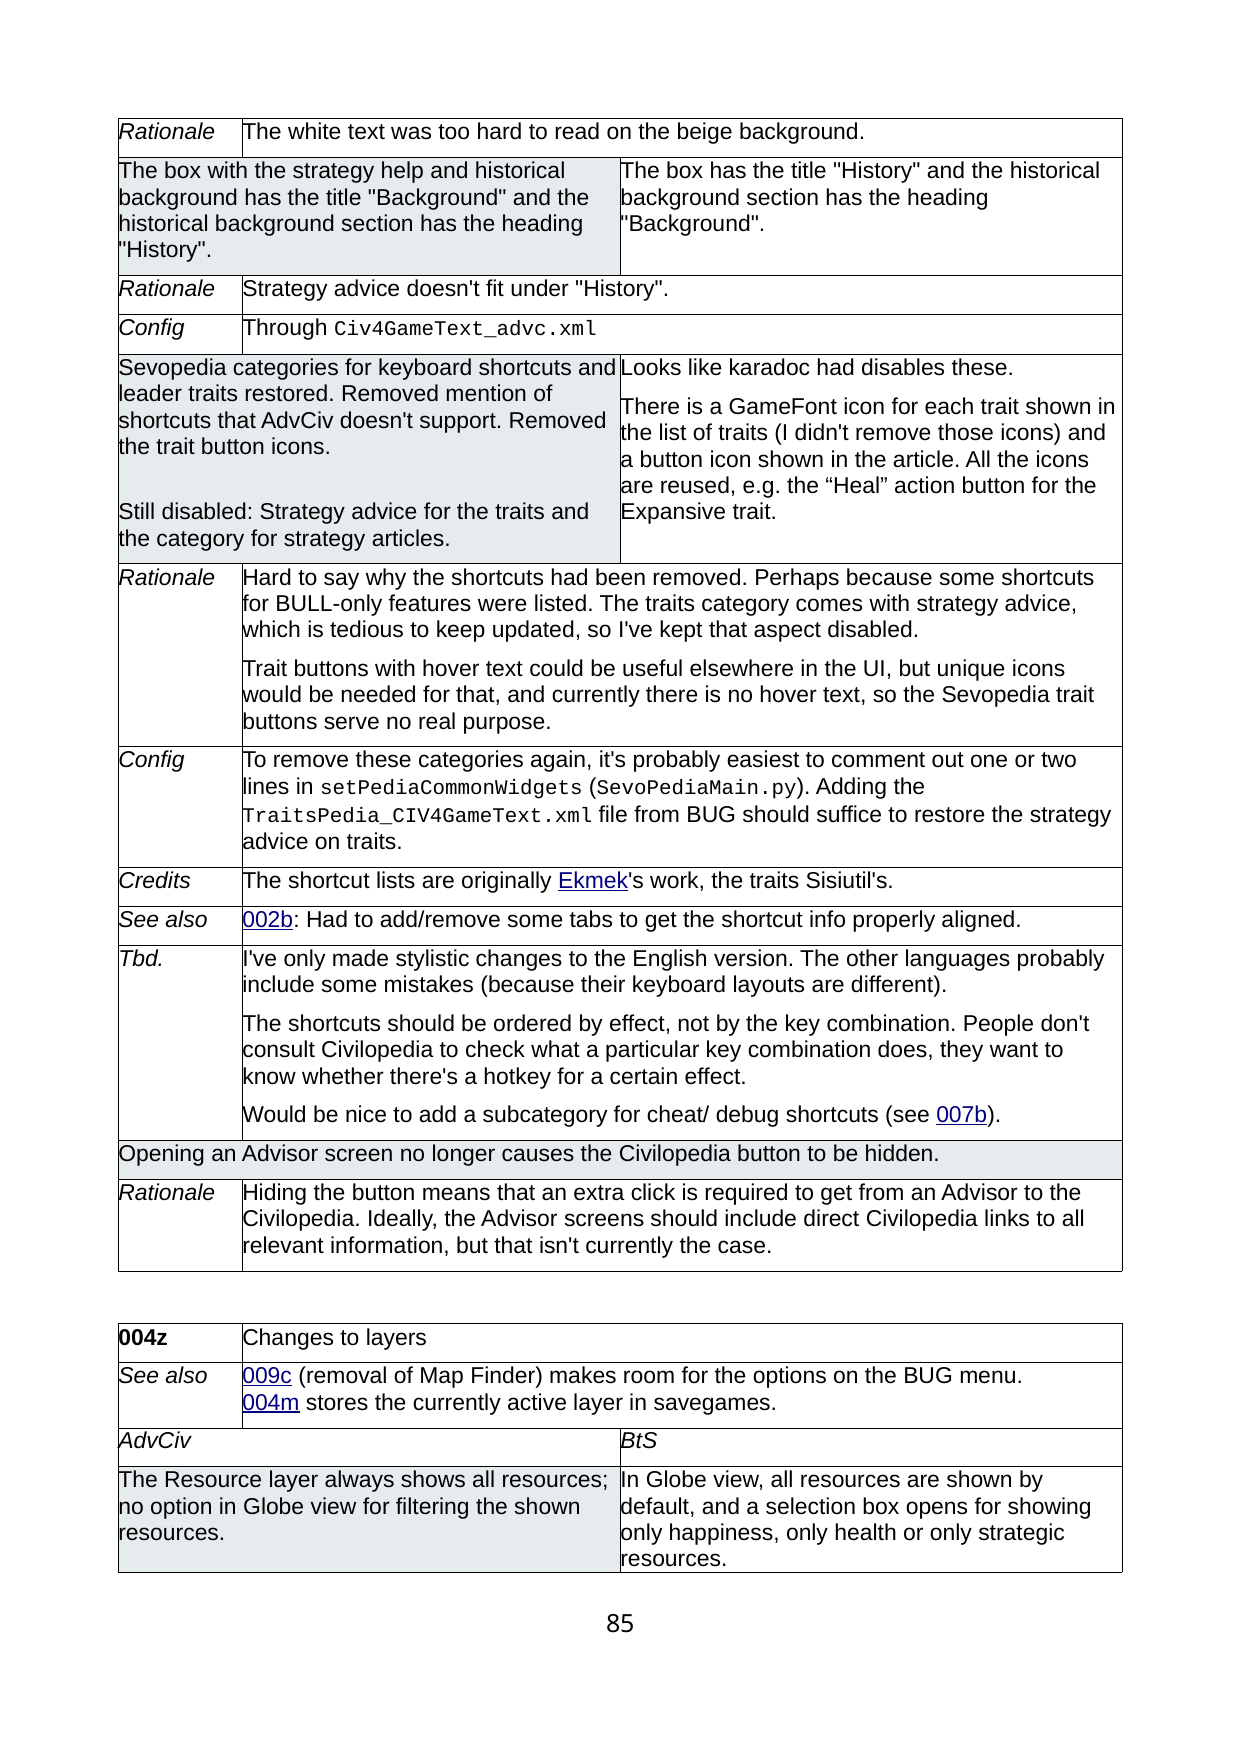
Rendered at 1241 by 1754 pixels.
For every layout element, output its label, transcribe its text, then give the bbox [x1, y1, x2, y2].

table_cell The box has the title "History" and the historical background section has the heading "Background". [621, 158, 1122, 275]
table_cell The shortcut lists are originally Ekmek's work, the traits Sisiutil's. [243, 868, 1122, 906]
table_cell The Resource layer always shows all resources; no option in Globe view for filtering the shown resources. [119, 1467, 620, 1572]
table_cell Hiding the button means that an extra click is required to get from an Advisor to the Civilopedia. Ideally, the Advisor screens should include direct Civilopedia links to all relevant information, but that isn't currently the case. [243, 1180, 1122, 1271]
table_cell BtS [621, 1429, 1122, 1466]
table_cell Rationale [119, 276, 242, 314]
table_cell Credits [119, 868, 242, 906]
table_cell To remove these categories again, it's probably easiest to comment out one or two lines in setPediaCommonWidgets (SevoPediaMain.py). Adding the TraitsPedia_CIV4GameText.xml file from BUG should suffice to restore the strategy advice on traits. [243, 747, 1122, 867]
table_cell Hard to say why the shortcuts had been removed. Perhaps because some shortcuts for BULL-only features were listed. The traits category comes with strategy advice, which is tedious to keep updated, so I've kept that aspect disabled. Trait buttons with hover text could be useful elsewhere in the UI, but unique icons would be needed for that, and currently there is no hover text, so the Sevopedia trait buttons serve no real purpose. [243, 564, 1122, 746]
table_cell Rationale [119, 1180, 242, 1271]
table_cell Config [119, 747, 242, 867]
table_cell 002b: Had to add/remove some tabs to get the shortcut info properly aligned. [243, 907, 1122, 945]
table_cell See also [119, 907, 242, 945]
table_cell Looks like karadoc had disables these. There is a GameFont icon for each trait shown in the list of traits (I didn't remove those icons) and a button icon shown in the article. All the icons are reused, e.g. the “Heal” action button for the Expansive trait. [621, 355, 1122, 563]
table_header Changes to layers [243, 1324, 1122, 1362]
table_cell Rationale [119, 119, 242, 157]
table_cell Through Civ4GameText_advc.xml [243, 315, 1122, 354]
table_cell Config [119, 315, 242, 354]
table_cell Rationale [119, 564, 242, 746]
table_cell Strategy advice doesn't fit under "History". [243, 276, 1122, 314]
table_cell Tbd. [119, 946, 242, 1140]
table_cell I've only made stylistic changes to the English version. The other languages probably include some mistakes (because their keyboard layouts are different). The shortcuts should be ordered by effect, not by the key combination. People don't consult Civilopedia to check what a particular key combination does, they want to know whether there's a hotkey for a certain effect. Would be nice to add a subcategory for cheat/ debug shortcuts (see 007b). [243, 946, 1122, 1140]
table_cell The box with the strategy help and historical background has the title "Background" and the historical background section has the heading "History". [119, 158, 620, 275]
table_cell In Globe view, all resources are shown by default, and a selection box opens for showing only happiness, only health or only strategic resources. [621, 1467, 1122, 1572]
table_cell Sevopedia categories for keyboard shortcuts and leader traits restored. Removed mention of shortcuts that AdvCiv doesn't support. Removed the trait button icons. Still disabled: Strategy advice for the traits and the category for strategy articles. [119, 355, 620, 563]
table_cell 009c (removal of Map Finder) makes room for the options on the BUG menu. 004m stores the currently active layer in savegames. [243, 1363, 1122, 1427]
table_cell The white text was too hard to read on the beige background. [243, 119, 1122, 157]
table_header 004z [119, 1324, 242, 1362]
table_cell See also [119, 1363, 242, 1427]
table_cell Opening an Advisor screen no longer causes the Civilopedia button to be hidden. [119, 1141, 1122, 1179]
table_cell AdvCiv [119, 1429, 620, 1466]
